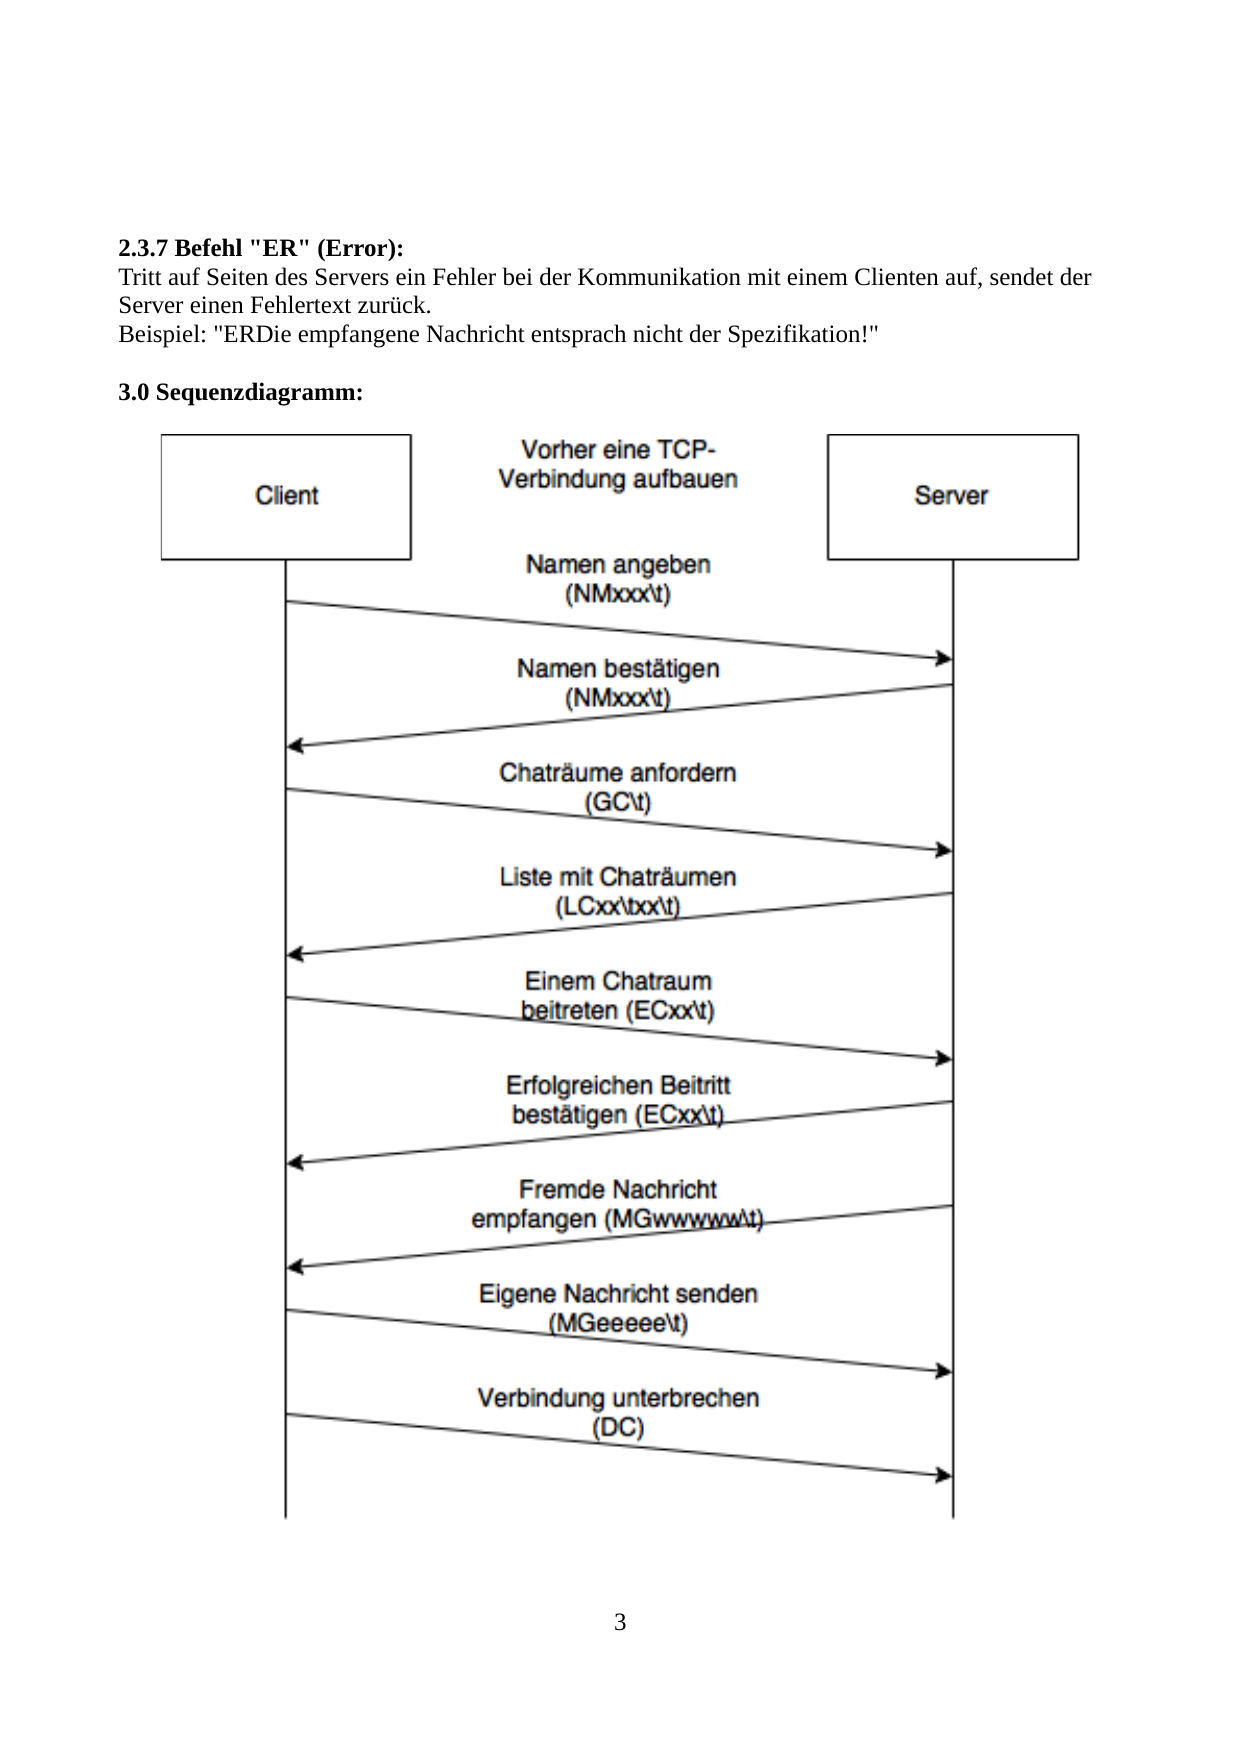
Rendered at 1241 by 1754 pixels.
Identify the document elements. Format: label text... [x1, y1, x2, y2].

text Tritt auf Seiten des Servers ein Fehler bei der Kommunikation mit einem Clienten auf, sendet der Server einen Fehlertext zurück. [118, 262, 1122, 319]
picture [160, 434, 1080, 1524]
text 3.0 Sequenzdiagramm: [118, 377, 1122, 406]
text 2.3.7 Befehl "ER" (Error): [118, 233, 1122, 262]
text Beispiel: "ERDie empfangene Nachricht entsprach nicht der Spezifikation!" [118, 319, 1122, 348]
